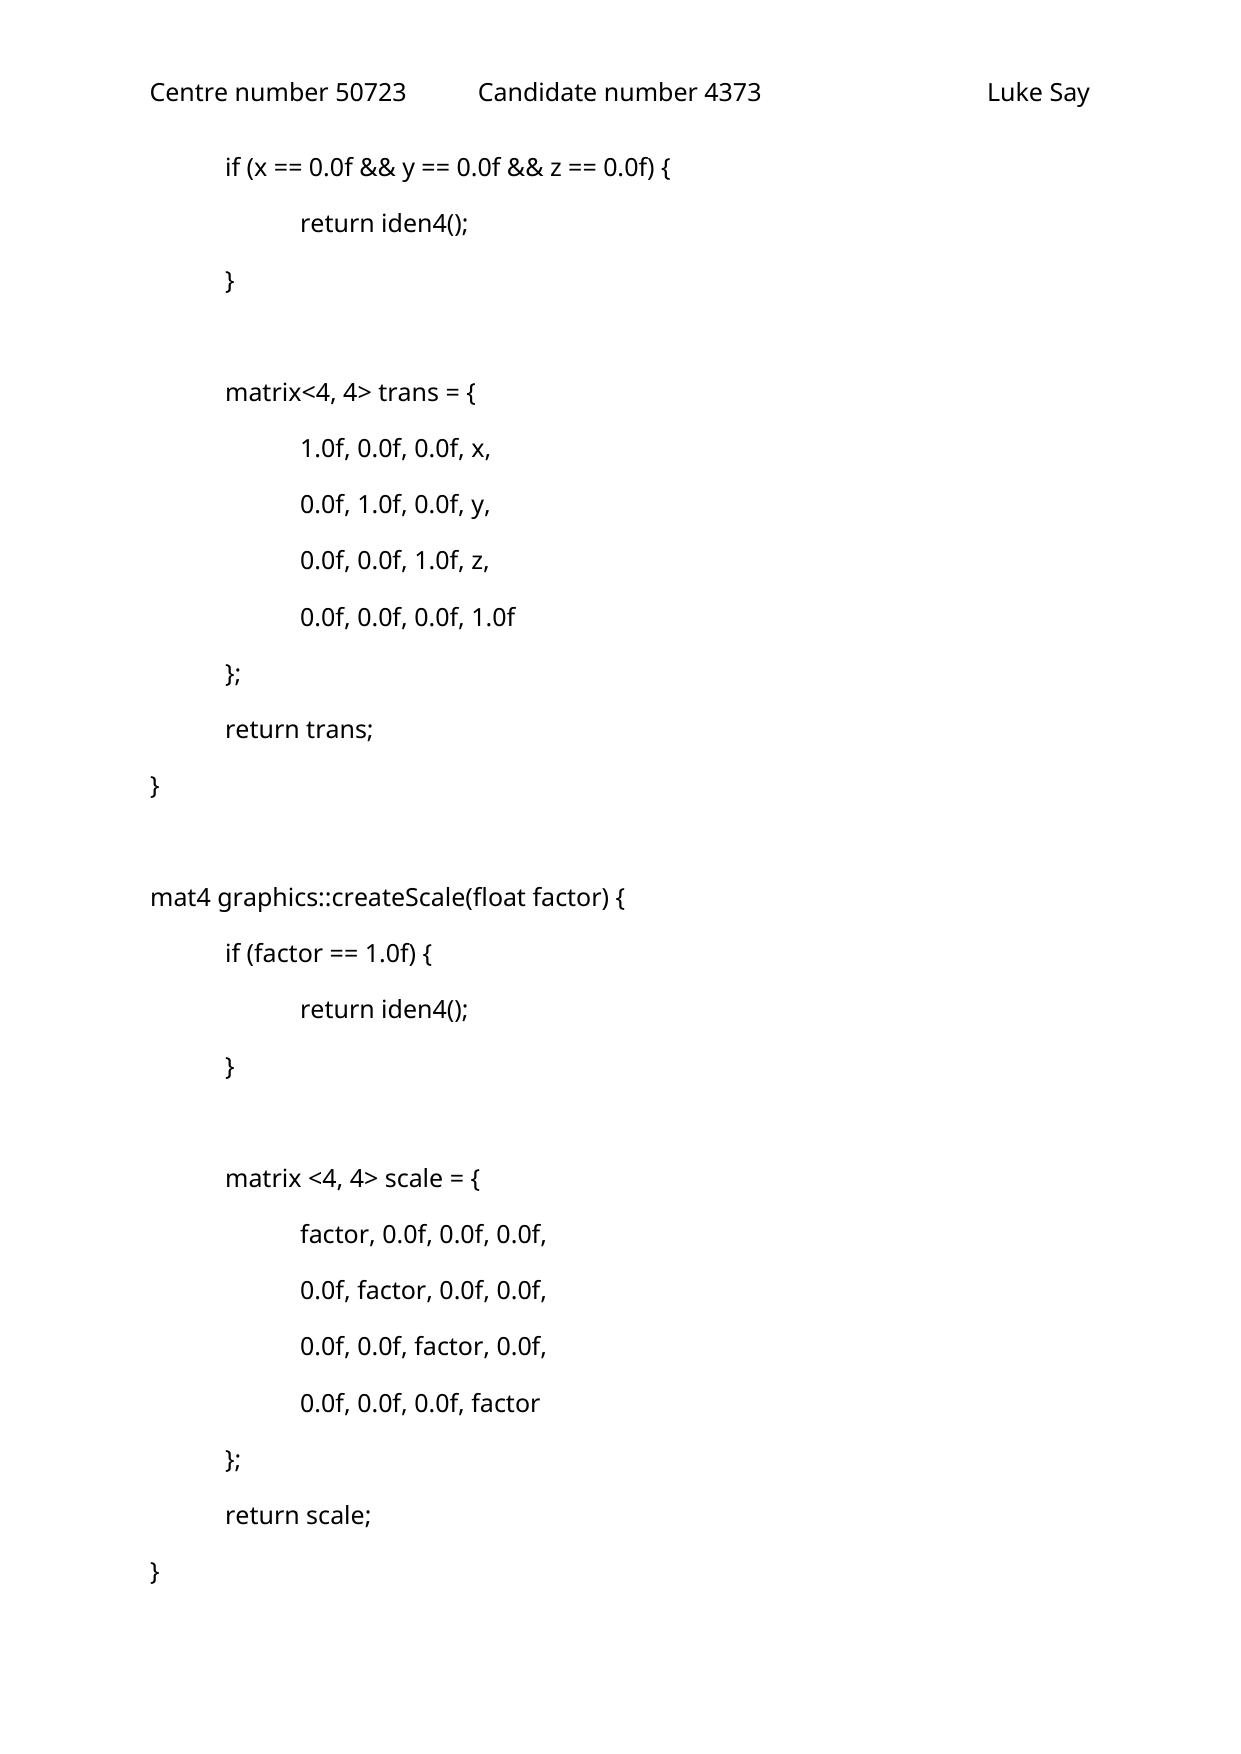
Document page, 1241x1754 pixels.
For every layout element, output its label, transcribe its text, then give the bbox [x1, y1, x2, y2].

text 0.0f, 0.0f, 0.0f, factor [150, 1385, 1090, 1419]
text matrix<4, 4> trans = { [150, 374, 1090, 409]
text return iden4(); [150, 206, 1090, 240]
text } [150, 1554, 1090, 1588]
text 1.0f, 0.0f, 0.0f, x, [150, 431, 1090, 465]
text return trans; [150, 711, 1090, 746]
text } [150, 262, 1090, 296]
text 0.0f, 0.0f, factor, 0.0f, [150, 1329, 1090, 1363]
text factor, 0.0f, 0.0f, 0.0f, [150, 1217, 1090, 1251]
text }; [150, 1441, 1090, 1475]
text 0.0f, 0.0f, 1.0f, z, [150, 543, 1090, 577]
text 0.0f, factor, 0.0f, 0.0f, [150, 1273, 1090, 1307]
text } [150, 1048, 1090, 1082]
text matrix <4, 4> scale = { [150, 1161, 1090, 1195]
text return scale; [150, 1497, 1090, 1532]
text 0.0f, 0.0f, 0.0f, 1.0f [150, 599, 1090, 633]
text return iden4(); [150, 992, 1090, 1026]
text 0.0f, 1.0f, 0.0f, y, [150, 487, 1090, 521]
text mat4 graphics::createScale(float factor) { [150, 880, 1090, 914]
text if (x == 0.0f && y == 0.0f && z == 0.0f) { [150, 150, 1090, 184]
text }; [150, 655, 1090, 689]
text if (factor == 1.0f) { [150, 936, 1090, 970]
text } [150, 768, 1090, 802]
